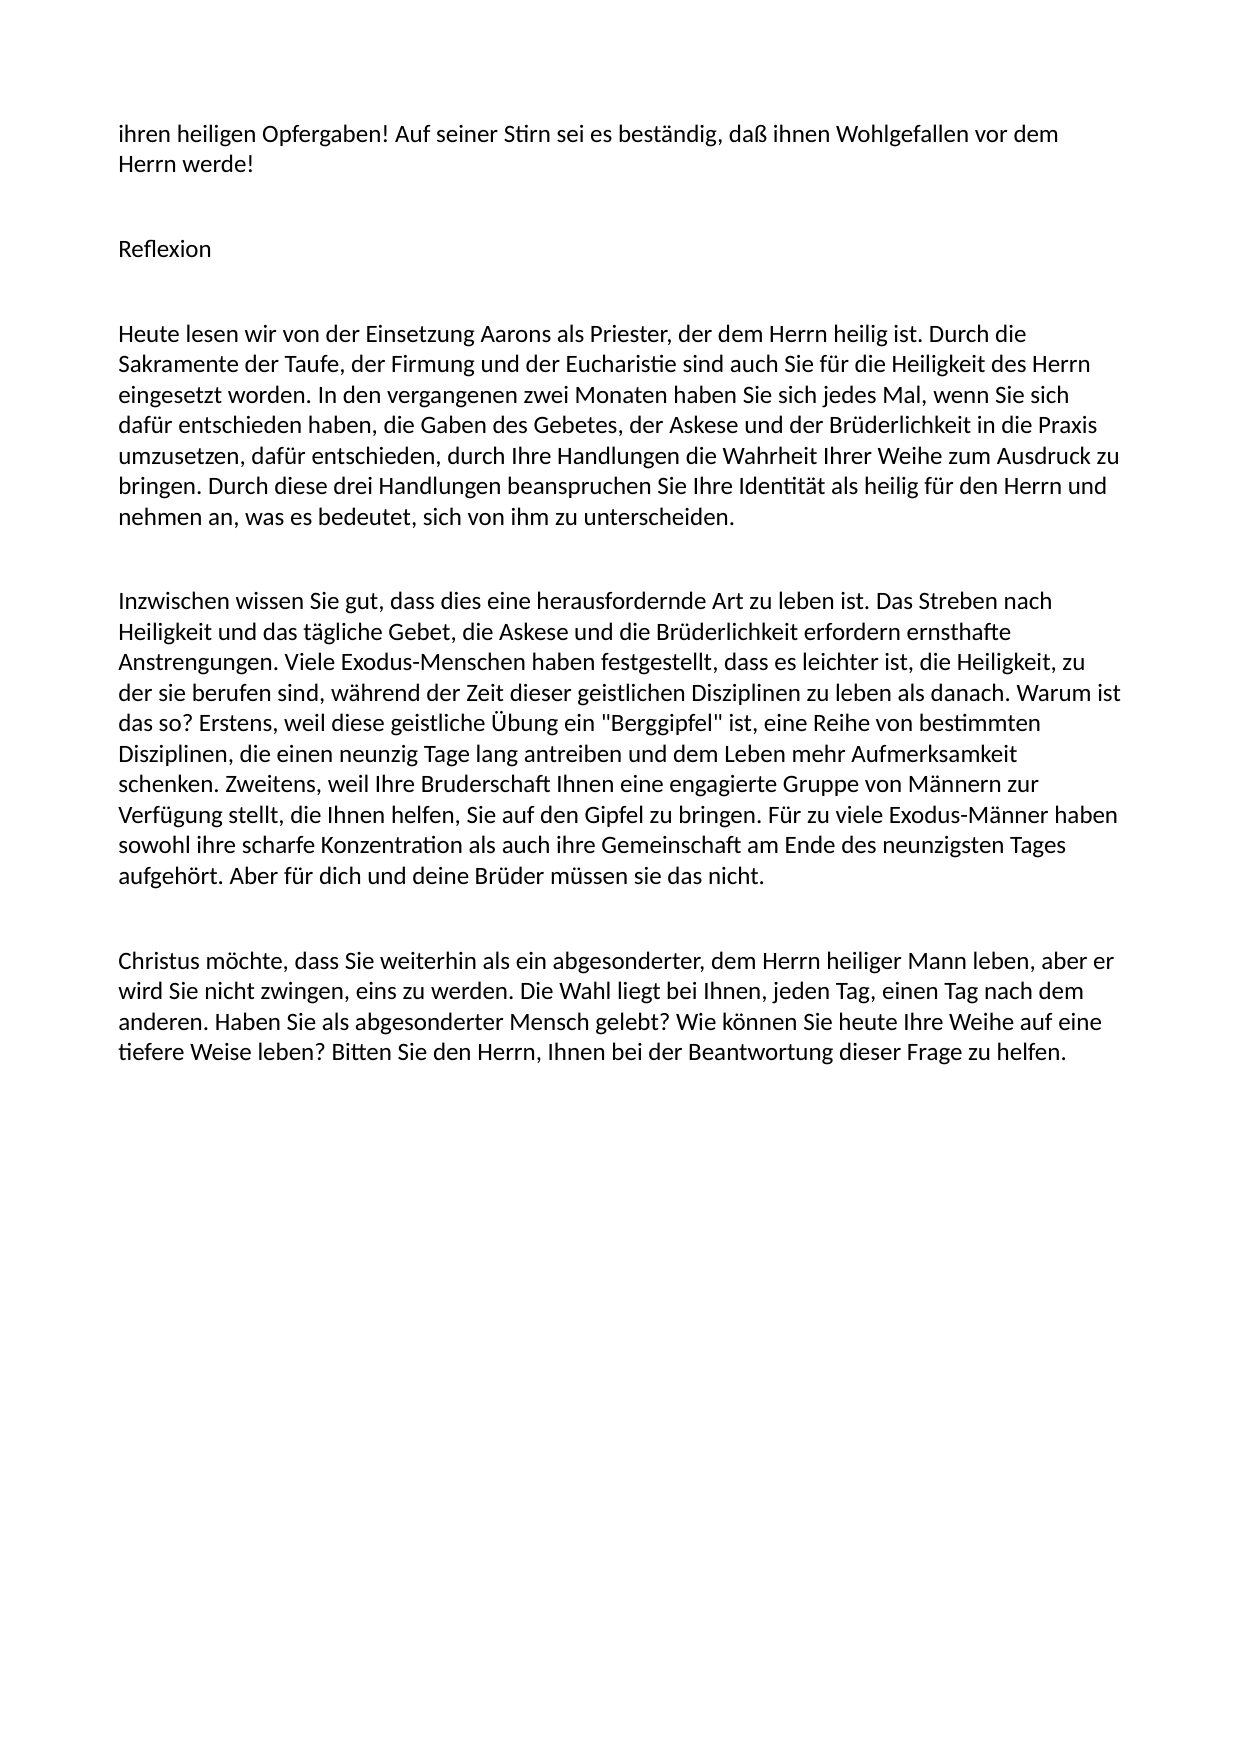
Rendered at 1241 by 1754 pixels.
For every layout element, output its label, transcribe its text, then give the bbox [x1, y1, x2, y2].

text Heute lesen wir von der Einsetzung Aarons als Priester, der dem Herrn heilig ist. Durch die Sakramente der Taufe, der Firmung und der Eucharistie sind auch Sie für die Heiligkeit des Herrn eingesetzt worden. In den vergangenen zwei Monaten haben Sie sich jedes Mal, wenn Sie sich dafür entschieden haben, die Gaben des Gebetes, der Askese und der Brüderlichkeit in die Praxis umzusetzen, dafür entschieden, durch Ihre Handlungen die Wahrheit Ihrer Weihe zum Ausdruck zu bringen. Durch diese drei Handlungen beanspruchen Sie Ihre Identität als heilig für den Herrn und nehmen an, was es bedeutet, sich von ihm zu unterscheiden. [118, 318, 1122, 531]
text ihren heiligen Opfergaben! Auf seiner Stirn sei es beständig, daß ihnen Wohlgefallen vor dem Herrn werde! [118, 118, 1122, 179]
text Reflexion [118, 233, 1122, 264]
text Inzwischen wissen Sie gut, dass dies eine herausfordernde Art zu leben ist. Das Streben nach Heiligkeit und das tägliche Gebet, die Askese und die Brüderlichkeit erfordern ernsthafte Anstrengungen. Viele Exodus-Menschen haben festgestellt, dass es leichter ist, die Heiligkeit, zu der sie berufen sind, während der Zeit dieser geistlichen Disziplinen zu leben als danach. Warum ist das so? Erstens, weil diese geistliche Übung ein "Berggipfel" ist, eine Reihe von bestimmten Disziplinen, die einen neunzig Tage lang antreiben und dem Leben mehr Aufmerksamkeit schenken. Zweitens, weil Ihre Bruderschaft Ihnen eine engagierte Gruppe von Männern zur Verfügung stellt, die Ihnen helfen, Sie auf den Gipfel zu bringen. Für zu viele Exodus-Männer haben sowohl ihre scharfe Konzentration als auch ihre Gemeinschaft am Ende des neunzigsten Tages aufgehört. Aber für dich und deine Brüder müssen sie das nicht. [118, 586, 1122, 891]
text Christus möchte, dass Sie weiterhin als ein abgesonderter, dem Herrn heiliger Mann leben, aber er wird Sie nicht zwingen, eins zu werden. Die Wahl liegt bei Ihnen, jeden Tag, einen Tag nach dem anderen. Haben Sie als abgesonderter Mensch gelebt? Wie können Sie heute Ihre Weihe auf eine tiefere Weise leben? Bitten Sie den Herrn, Ihnen bei der Beantwortung dieser Frage zu helfen. [118, 945, 1122, 1067]
